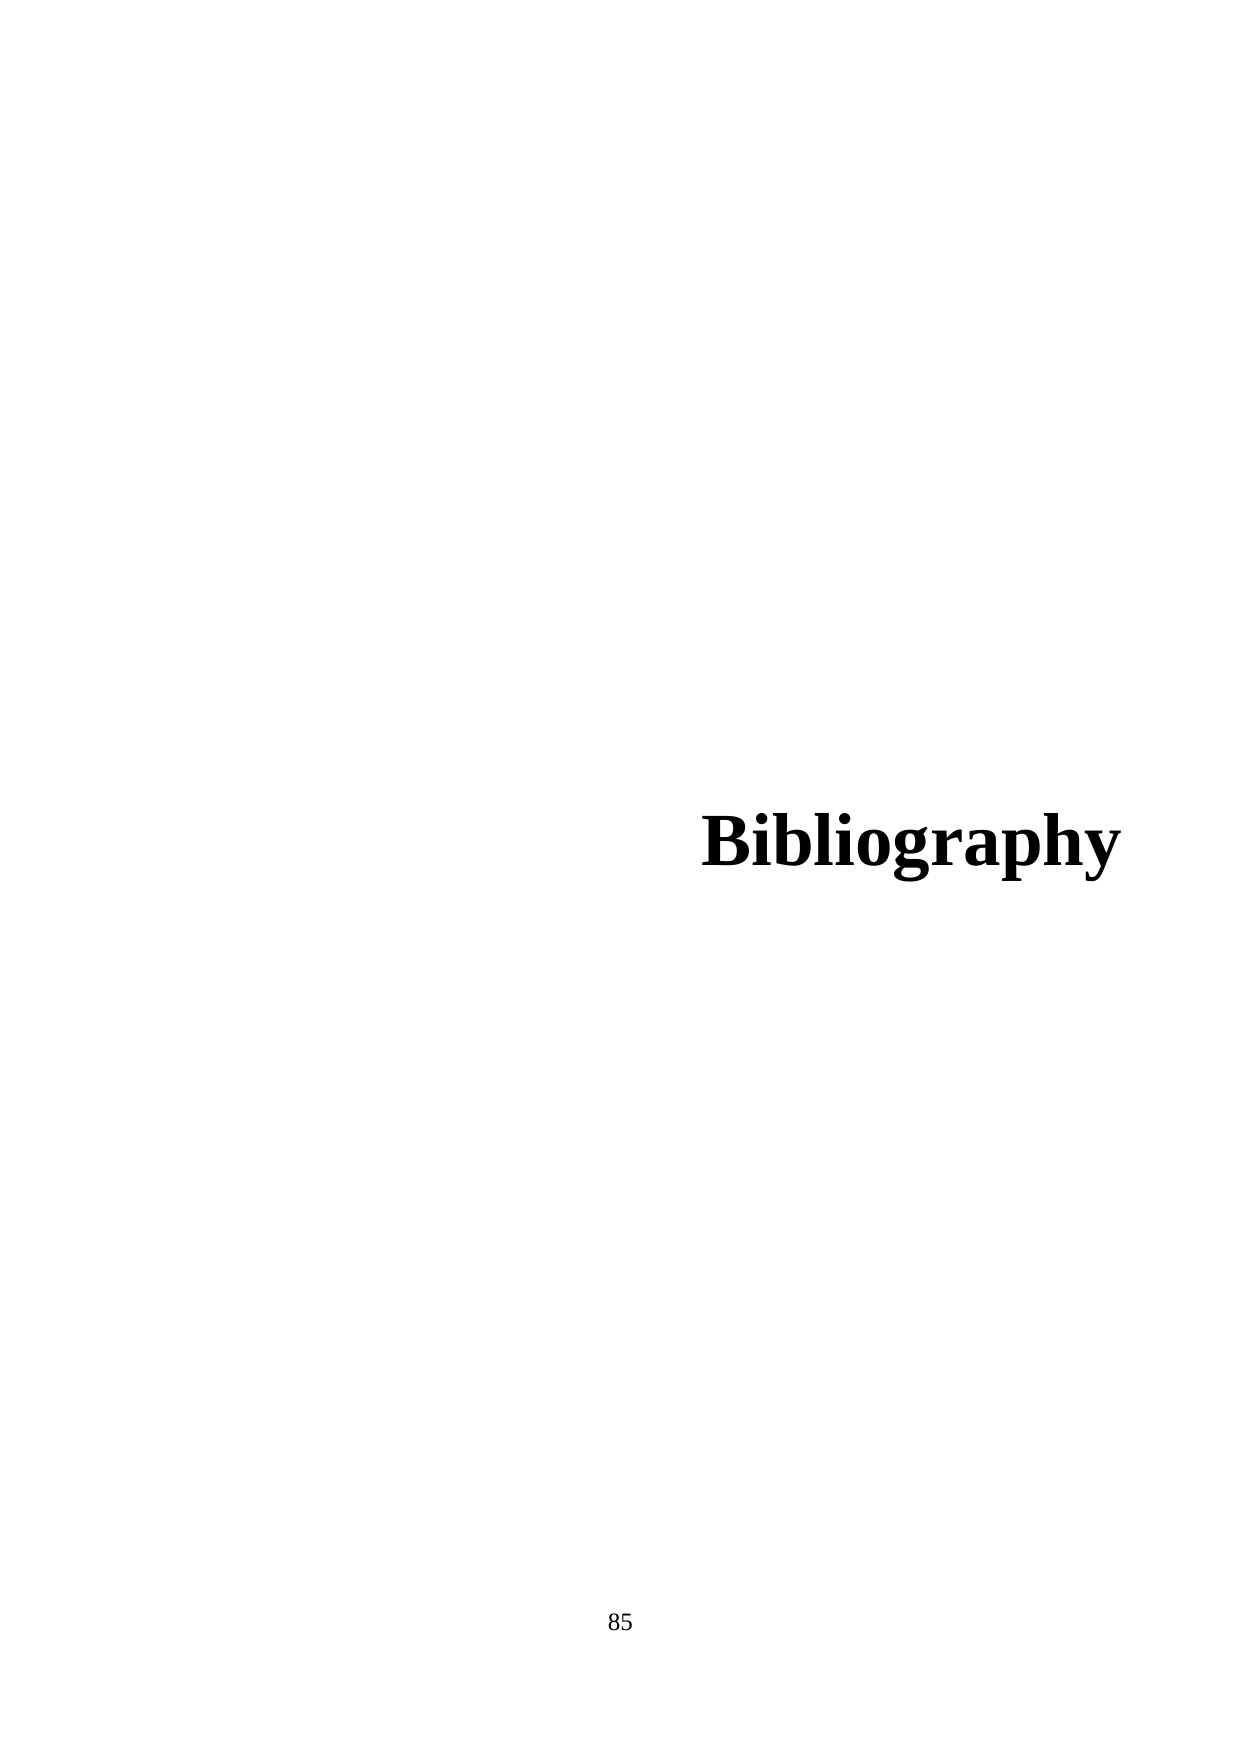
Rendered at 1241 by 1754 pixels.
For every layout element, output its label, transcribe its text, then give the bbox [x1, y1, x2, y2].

subtitle Bibliography [118, 795, 1122, 881]
